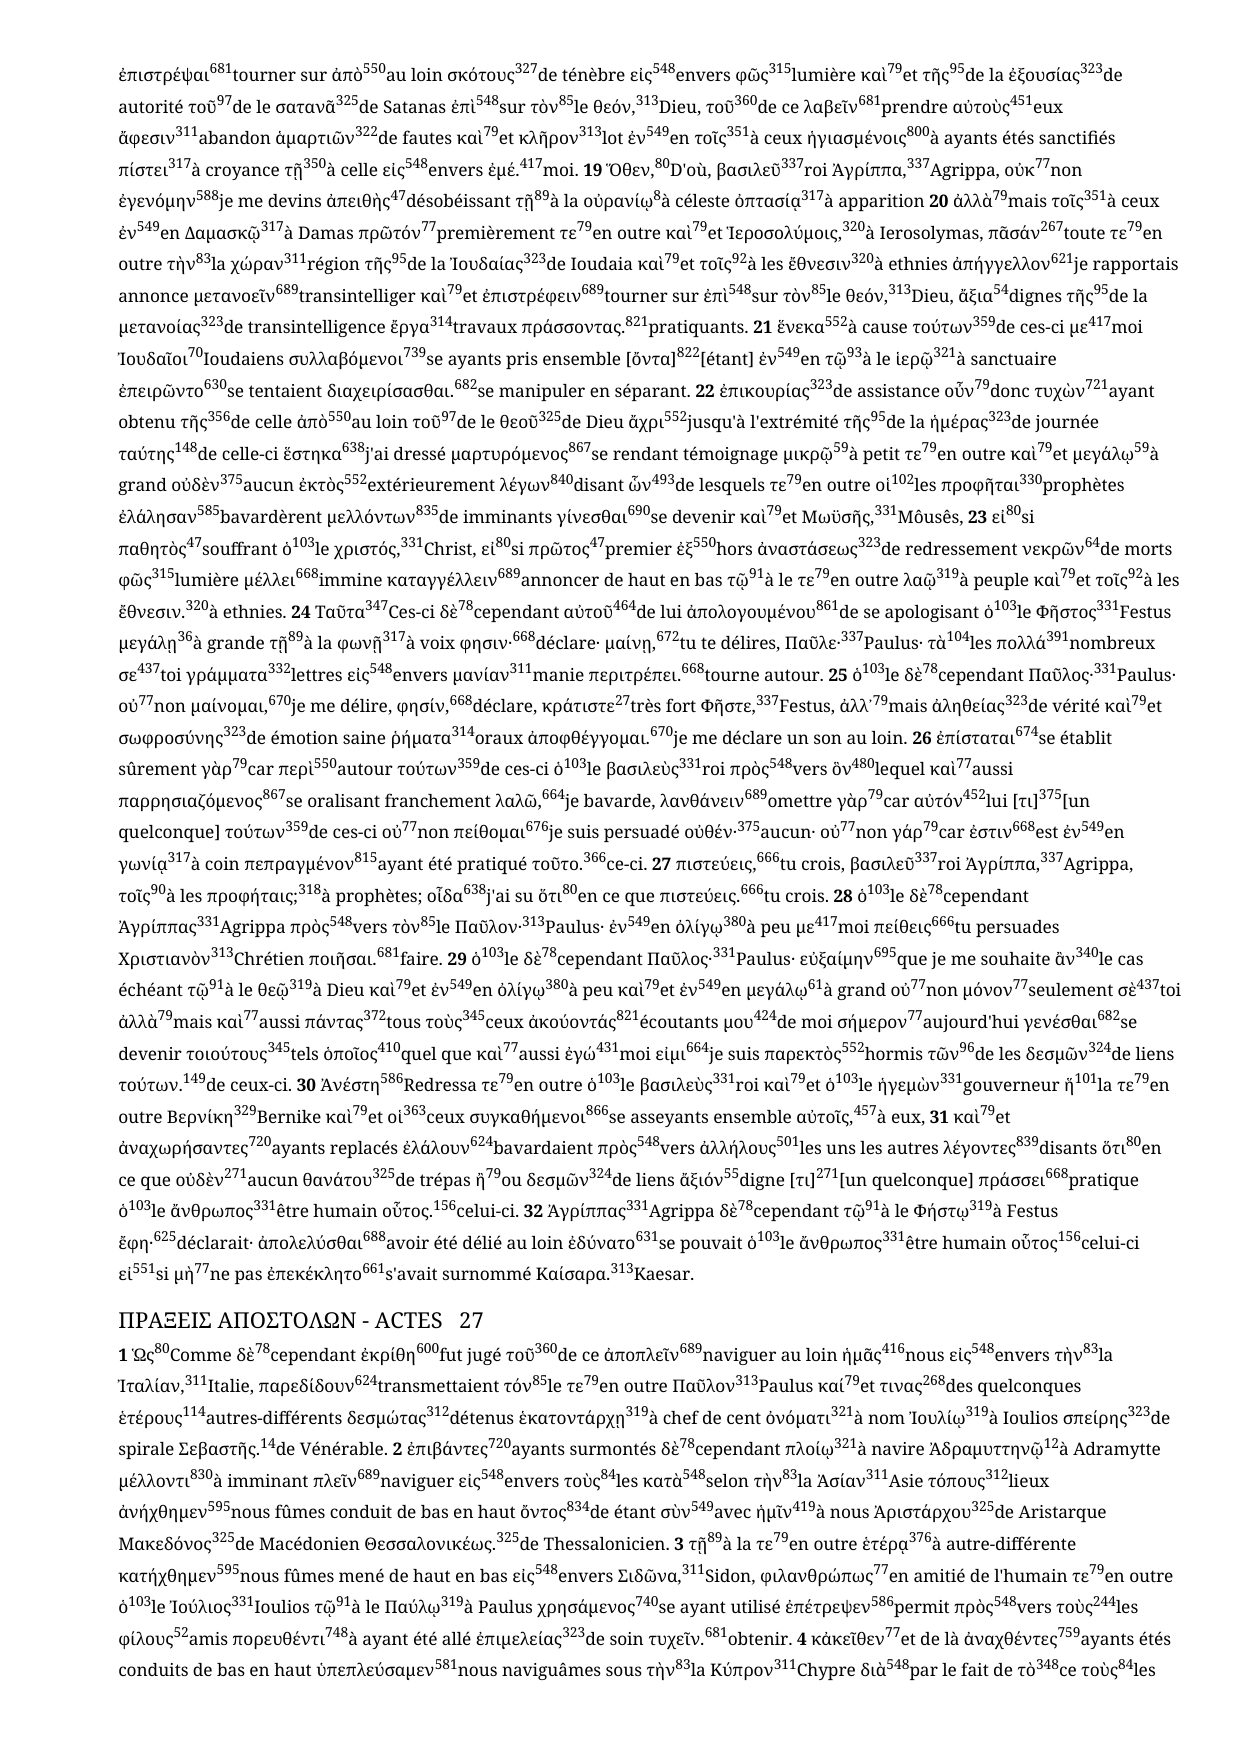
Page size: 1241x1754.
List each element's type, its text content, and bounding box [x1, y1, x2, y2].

text 1 Ἀγρίππας331Agrippa δὲ78cependant πρὸς548vers τὸν85le Παῦλον313Paulus ἔφη·625déclarait· ἐπιτρέπεταί680est permis σοι439à toi περὶ550autour σεαυτοῦ522de toi-même λέγειν.689dire. τότε77alors ὁ103le Παῦλος331Paulus ἐκτείνας721ayant étendu τὴν243la χεῖρα311main ἀπελογεῖτο·631se apologisait· 2 Περὶ550Autour πάντων385de tous ὧν493de lesquels ἐγκαλοῦμαι676je suis appelé en accusation ὑπὸ550sous Ἰουδαίων,64de Ioudaiens, βασιλεῦ337roi Ἀγρίππα,337Agrippa, ἥγημαι644je m'ai gouverné ἐμαυτὸν507moi-même μακάριον53bienheureux ἐπὶ550sur σοῦ442de toi μέλλων840imminant σήμερον77aujourd'hui ἀπολογεῖσθαι690se apologiser 3 μάλιστα77surtout γνώστην313connaisseur ὄντα822étant σε437toi πάντων282de tous τῶν98de les κατὰ548selon Ἰουδαίους52Ioudaiens ἐθῶν326de coutumes τε79en outre καὶ79et ζητημάτων,326de sujets de recherches, διὸ79c'est pourquoi δέομαι670je me lie μακροθύμως77éloignement de fureur ἀκοῦσαί681écouter μου.424de moi. 4 Τὴν83La μὲν77certes οὖν79donc βίωσίν311manière d'existence μου424de moi [τὴν]478[celle] ἐκ550hors νεότητος323de jeunesse τὴν344celle ἀπ᾽550au loin ἀρχῆς323de origine γενομένην724se ayante devenue ἐν549en τῷ93à le ἔθνει321à ethnie μου424de moi ἔν549en τε79en outre Ἱεροσολύμοις320à Ierosolymas ἴσασιν641ont su πάντες286tous [οἱ]102[les] Ἰουδαῖοι70Ioudaiens 5 προγινώσκοντές839connaissants avant με417moi ἄνωθεν,77d'en haut, ἐὰν80si le cas échéant θέλωσιν920que veuillent μαρτυρεῖν,689témoigner, ὅτι80en ce que κατὰ548selon τὴν83la ἀκριβεστάτην2plus exacte αἵρεσιν311hérésie τῆς95de la ἡμετέρας227de nôtre θρησκείας323de religion ἔζησα582je vécus Φαρισαῖος.331Pharisien. 6 καὶ79et νῦν77maintenant ἐπ᾽549sur ἐλπίδι317à espérance τῆς95de la εἰς548envers τοὺς84les πατέρας312pères ἡμῶν423de nous ἐπαγγελίας323de promesse γενομένης732de se ayante devenue ὑπὸ550sous τοῦ97de le θεοῦ325de Dieu ἕστηκα638j'ai dressé κρινόμενος,891étant jugé, 7 εἰς548envers ἣν478laquelle τὸ105le δωδεκάφυλον333douze tribus ἡμῶν423de nous ἐν549en ἐκτενείᾳ317à extension νύκτα311nuit καὶ79et ἡμέραν311journée λατρεῦον842adorant ἐλπίζει668espère καταντῆσαι,681atteindre à l'encontre, περὶ550autour ἧς300de laquelle ἐλπίδος323de espérance ἐγκαλοῦμαι676je suis appelé en accusation ὑπὸ550sous Ἰουδαίων,64de Ioudaiens, βασιλεῦ.337roi. 8 τί399quel ἄπιστον73incroyant κρίνεται680est jugé παρ᾽549à côté ὑμῖν438à vous εἰ80si ὁ103le θεὸς331Dieu νεκροὺς52morts ἐγείρει;668éveille; 9 Ἐγὼ431Moi μὲν77certes οὖν79donc ἔδοξα582j'estimai ἐμαυτῷ509à moi-même πρὸς548vers τὸ87le ὄνομα315nom Ἰησοῦ325de Iésous τοῦ97de le Ναζωραίου325de Nazoréen δεῖν689lier πολλὰ270nombreux ἐναντία54aux encontres πρᾶξαι,681pratiquer, 10 ὃ482lequel καὶ77aussi ἐποίησα582je fis ἐν549en Ἱεροσολύμοις,320à Ierosolymas, καὶ79et πολλούς372nombreux τε79en outre τῶν96de les ἁγίων64de saints ἐγὼ431moi ἐν549en φυλακαῖς316à gardiennages κατέκλεισα582je fermai à clef de haut en bas τὴν83la παρὰ550à côté τῶν96de les ἀρχιερέων324de chefs sacrificateurs ἐξουσίαν311autorité λαβὼν721ayant pris ἀναιρουμένων884de étants saisis de bas en haut τε79en outre αὐτῶν463de eux κατήνεγκα582je portai de haut en bas ψῆφον.311caillou lisse. 11 καὶ79et κατὰ548selon πάσας266toutes τὰς82les συναγωγὰς310synagogues πολλάκις77souvent τιμωρῶν840punissant αὐτοὺς451eux ἠνάγκαζον621je contraignais βλασφημεῖν689blasphémer περισσῶς77surabondamment τε79en outre ἐμμαινόμενος867se enrageant αὐτοῖς457à eux ἐδίωκον621je poursuivais ἕως551jusqu'à ce que καὶ77aussi εἰς548envers τὰς82les ἔξω77au-dehors πόλεις.310cités. 12 Ἐν549En οἷς487à lesquels πορευόμενος867se allant εἰς548envers τὴν83la Δαμασκὸν311Damas μετ᾽550avec ἐξουσίας323de autorité καὶ79et ἐπιτροπῆς323de permission τῆς356de celle τῶν96de les ἀρχιερέων324de chefs sacrificateurs 13 ἡμέρας323de journée μέσης209de au milieu κατὰ548selon τὴν83la ὁδὸν311chemin εἶδον,582je vis, βασιλεῦ,337roi, οὐρανόθεν77célestement ὑπὲρ548au-dessus τὴν83la λαμπρότητα311brillance τοῦ97de le ἡλίου325de soleil περιλάμψαν709ayant brillé autour με417moi φῶς315lumière καὶ79et τοὺς345ceux σὺν549avec ἐμοὶ420à moi πορευομένους.848se allants. 14 πάντων383de tous τε79en outre καταπεσόντων715de ayants tombés de haut en bas ἡμῶν423de nous εἰς548envers τὴν83la γῆν311terre ἤκουσα582j'écoutai φωνὴν311voix λέγουσαν820disante πρός548vers με417moi τῇ89à la Ἑβραΐδι8à Hébraïque διαλέκτῳ·317à dialecte· Σαοὺλ337Saoul Σαούλ,337Saoul, τί399quel με417moi διώκεις;666tu poursuis; σκληρόν49dur σοι439à toi πρὸς548vers κέντρα314aiguillons λακτίζειν.689frapper du pied. 15 ἐγὼ431moi δὲ78cependant εἶπα·582je dis· τίς410quel εἶ,666tu es, κύριε;337Maître; ὁ103le δὲ78cependant κύριος331Maître εἶπεν·586dit· ἐγώ431moi εἰμι664je suis Ἰησοῦς331Iésous ὃν480lequel σὺ448toi διώκεις.666tu poursuis. 16 ἀλλ᾽79mais ἀνάστηθι554redresse καὶ79et στῆθι554dresse ἐπὶ548sur τοὺς84les πόδας312pieds σου·442de toi· εἰς548envers τοῦτο348ce-ci γὰρ79car ὤφθην596je fus vu σοι,439à toi, προχειρίσασθαί682se mainmettre en avant σε437toi ὑπηρέτην313ministre καὶ79et μάρτυρα313témoin ὧν493de lesquels τε79en outre εἶδές584tu vis [με]417[moi] ὧν493de lesquels τε79en outre ὀφθήσομαί615je serai vu σοι,439à toi, 17 ἐξαιρούμενός867se extrayant σε437toi ἐκ550hors τοῦ97de le λαοῦ325de peuple καὶ79et ἐκ550hors τῶν98de les ἐθνῶν326de ethnies εἰς548envers οὓς479lesquels ἐγὼ431moi ἀποστέλλω664j'envoie σε437toi 18 ἀνοῖξαι681ouvrir ὀφθαλμοὺς312yeux αὐτῶν,463de eux, τοῦ360de ce ἐπιστρέψαι681tourner sur ἀπὸ550au loin σκότους327de ténèbre εἰς548envers φῶς315lumière καὶ79et τῆς95de la ἐξουσίας323de autorité τοῦ97de le σατανᾶ325de Satanas ἐπὶ548sur τὸν85le θεόν,313Dieu, τοῦ360de ce λαβεῖν681prendre αὐτοὺς451eux ἄφεσιν311abandon ἁμαρτιῶν322de fautes καὶ79et κλῆρον313lot ἐν549en τοῖς351à ceux ἡγιασμένοις800à ayants étés sanctifiés πίστει317à croyance τῇ350à celle εἰς548envers ἐμέ.417moi. 19 Ὅθεν,80D'où, βασιλεῦ337roi Ἀγρίππα,337Agrippa, οὐκ77non ἐγενόμην588je me devins ἀπειθὴς47désobéissant τῇ89à la οὐρανίῳ8à céleste ὀπτασίᾳ317à apparition 20 ἀλλὰ79mais τοῖς351à ceux ἐν549en Δαμασκῷ317à Damas πρῶτόν77premièrement τε79en outre καὶ79et Ἱεροσολύμοις,320à Ierosolymas, πᾶσάν267toute τε79en outre τὴν83la χώραν311région τῆς95de la Ἰουδαίας323de Ioudaia καὶ79et τοῖς92à les ἔθνεσιν320à ethnies ἀπήγγελλον621je rapportais annonce μετανοεῖν689transintelliger καὶ79et ἐπιστρέφειν689tourner sur ἐπὶ548sur τὸν85le θεόν,313Dieu, ἄξια54dignes τῆς95de la μετανοίας323de transintelligence ἔργα314travaux πράσσοντας.821pratiquants. 21 ἕνεκα552à cause τούτων359de ces-ci με417moi Ἰουδαῖοι70Ioudaiens συλλαβόμενοι739se ayants pris ensemble [ὄντα]822[étant] ἐν549en τῷ93à le ἱερῷ321à sanctuaire ἐπειρῶντο630se tentaient διαχειρίσασθαι.682se manipuler en séparant. 22 ἐπικουρίας323de assistance οὖν79donc τυχὼν721ayant obtenu τῆς356de celle ἀπὸ550au loin τοῦ97de le θεοῦ325de Dieu ἄχρι552jusqu'à l'extrémité τῆς95de la ἡμέρας323de journée ταύτης148de celle-ci ἕστηκα638j'ai dressé μαρτυρόμενος867se rendant témoignage μικρῷ59à petit τε79en outre καὶ79et μεγάλῳ59à grand οὐδὲν375aucun ἐκτὸς552extérieurement λέγων840disant ὧν493de lesquels τε79en outre οἱ102les προφῆται330prophètes ἐλάλησαν585bavardèrent μελλόντων835de imminants γίνεσθαι690se devenir καὶ79et Μωϋσῆς,331Môusês, 23 εἰ80si παθητὸς47souffrant ὁ103le χριστός,331Christ, εἰ80si πρῶτος47premier ἐξ550hors ἀναστάσεως323de redressement νεκρῶν64de morts φῶς315lumière μέλλει668immine καταγγέλλειν689annoncer de haut en bas τῷ91à le τε79en outre λαῷ319à peuple καὶ79et τοῖς92à les ἔθνεσιν.320à ethnies. 24 Ταῦτα347Ces-ci δὲ78cependant αὐτοῦ464de lui ἀπολογουμένου861de se apologisant ὁ103le Φῆστος331Festus μεγάλῃ36à grande τῇ89à la φωνῇ317à voix φησιν·668déclare· μαίνῃ,672tu te délires, Παῦλε·337Paulus· τὰ104les πολλά391nombreux σε437toi γράμματα332lettres εἰς548envers μανίαν311manie περιτρέπει.668tourne autour. 25 ὁ103le δὲ78cependant Παῦλος·331Paulus· οὐ77non μαίνομαι,670je me délire, φησίν,668déclare, κράτιστε27très fort Φῆστε,337Festus, ἀλλ᾽79mais ἀληθείας323de vérité καὶ79et σωφροσύνης323de émotion saine ῥήματα314oraux ἀποφθέγγομαι.670je me déclare un son au loin. 26 ἐπίσταται674se établit sûrement γὰρ79car περὶ550autour τούτων359de ces-ci ὁ103le βασιλεὺς331roi πρὸς548vers ὃν480lequel καὶ77aussi παρρησιαζόμενος867se oralisant franchement λαλῶ,664je bavarde, λανθάνειν689omettre γὰρ79car αὐτόν452lui [τι]375[un quelconque] τούτων359de ces-ci οὐ77non πείθομαι676je suis persuadé οὐθέν·375aucun· οὐ77non γάρ79car ἐστιν668est ἐν549en γωνίᾳ317à coin πεπραγμένον815ayant été pratiqué τοῦτο.366ce-ci. 27 πιστεύεις,666tu crois, βασιλεῦ337roi Ἀγρίππα,337Agrippa, τοῖς90à les προφήταις;318à prophètes; οἶδα638j'ai su ὅτι80en ce que πιστεύεις.666tu crois. 28 ὁ103le δὲ78cependant Ἀγρίππας331Agrippa πρὸς548vers τὸν85le Παῦλον·313Paulus· ἐν549en ὀλίγῳ380à peu με417moi πείθεις666tu persuades Χριστιανὸν313Chrétien ποιῆσαι.681faire. 29 ὁ103le δὲ78cependant Παῦλος·331Paulus· εὐξαίμην695que je me souhaite ἂν340le cas échéant τῷ91à le θεῷ319à Dieu καὶ79et ἐν549en ὀλίγῳ380à peu καὶ79et ἐν549en μεγάλῳ61à grand οὐ77non μόνον77seulement σὲ437toi ἀλλὰ79mais καὶ77aussi πάντας372tous τοὺς345ceux ἀκούοντάς821écoutants μου424de moi σήμερον77aujourd'hui γενέσθαι682se devenir τοιούτους345tels ὁποῖος410quel que καὶ77aussi ἐγώ431moi εἰμι664je suis παρεκτὸς552hormis τῶν96de les δεσμῶν324de liens τούτων.149de ceux-ci. 30 Ἀνέστη586Redressa τε79en outre ὁ103le βασιλεὺς331roi καὶ79et ὁ103le ἡγεμὼν331gouverneur ἥ101la τε79en outre Βερνίκη329Bernike καὶ79et οἱ363ceux συγκαθήμενοι866se asseyants ensemble αὐτοῖς,457à eux, 31 καὶ79et ἀναχωρήσαντες720ayants replacés ἐλάλουν624bavardaient πρὸς548vers ἀλλήλους501les uns les autres λέγοντες839disants ὅτι80en ce que οὐδὲν271aucun θανάτου325de trépas ἢ79ou δεσμῶν324de liens ἄξιόν55digne [τι]271[un quelconque] πράσσει668pratique ὁ103le ἄνθρωπος331être humain οὗτος.156celui-ci. 32 Ἀγρίππας331Agrippa δὲ78cependant τῷ91à le Φήστῳ319à Festus ἔφη·625déclarait· ἀπολελύσθαι688avoir été délié au loin ἐδύνατο631se pouvait ὁ103le ἄνθρωπος331être humain οὗτος156celui-ci εἰ551si μὴ77ne pas ἐπεκέκλητο661s'avait surnommé Καίσαρα.313Kaesar. [118, 59, 1181, 1286]
text 1 Ὡς80Comme δὲ78cependant ἐκρίθη600fut jugé τοῦ360de ce ἀποπλεῖν689naviguer au loin ἡμᾶς416nous εἰς548envers τὴν83la Ἰταλίαν,311Italie, παρεδίδουν624transmettaient τόν85le τε79en outre Παῦλον313Paulus καί79et τινας268des quelconques ἑτέρους114autres-différents δεσμώτας312détenus ἑκατοντάρχῃ319à chef de cent ὀνόματι321à nom Ἰουλίῳ319à Ioulios σπείρης323de spirale Σεβαστῆς.14de Vénérable. 2 ἐπιβάντες720ayants surmontés δὲ78cependant πλοίῳ321à navire Ἀδραμυττηνῷ12à Adramytte μέλλοντι830à imminant πλεῖν689naviguer εἰς548envers τοὺς84les κατὰ548selon τὴν83la Ἀσίαν311Asie τόπους312lieux ἀνήχθημεν595nous fûmes conduit de bas en haut ὄντος834de étant σὺν549avec ἡμῖν419à nous Ἀριστάρχου325de Aristarque Μακεδόνος325de Macédonien Θεσσαλονικέως.325de Thessalonicien. 3 τῇ89à la τε79en outre ἑτέρᾳ376à autre-différente κατήχθημεν595nous fûmes mené de haut en bas εἰς548envers Σιδῶνα,311Sidon, φιλανθρώπως77en amitié de l'humain τε79en outre ὁ103le Ἰούλιος331Ioulios τῷ91à le Παύλῳ319à Paulus χρησάμενος740se ayant utilisé ἐπέτρεψεν586permit πρὸς548vers τοὺς244les φίλους52amis πορευθέντι748à ayant été allé ἐπιμελείας323de soin τυχεῖν.681obtenir. 4 κἀκεῖθεν77et de là ἀναχθέντες759ayants étés conduits de bas en haut ὑπεπλεύσαμεν581nous naviguâmes sous τὴν83la Κύπρον311Chypre διὰ548par le fait de τὸ348ce τοὺς84les ἀνέμους312vents εἶναι689être ἐναντίους,31aux encontres, 5 τό87le τε79en outre πέλαγος315haute mer τὸ348ce κατὰ548selon τὴν83la Κιλικίαν311Cilicie καὶ79et Παμφυλίαν311Pamphylie διαπλεύσαντες720ayants navigués à travers κατήλθομεν581nous vînmes de haut en bas εἰς548envers Μύρα314Myra τῆς95de la Λυκίας.323de Lycie. 6 Κἀκεῖ77Et là εὑρὼν721ayant trouvé ὁ103le ἑκατοντάρχης331chef de cent πλοῖον315navire Ἀλεξανδρῖνον6Alexandrinus πλέον824naviguant εἰς548envers τὴν83la Ἰταλίαν311Italie ἐνεβίβασεν586fit embarquer ἡμᾶς416nous εἰς548envers αὐτό.454lui. 7 ἐν549en ἱκαναῖς7à assez-importantes δὲ78cependant ἡμέραις316à journées βραδυπλοοῦντες839naviguants lentement καὶ79et μόλις77laborieusement γενόμενοι739se ayants devenus κατὰ548selon τὴν83la Κνίδον,311Knidos, μὴ77ne pas προσεῶντος834de concédant vers ἡμᾶς416nous τοῦ97de le ἀνέμου325de vent ὑπεπλεύσαμεν581nous naviguâmes sous τὴν83la Κρήτην311Crète κατὰ548selon Σαλμώνην,311Salmone, 8 μόλις77laborieusement τε79en outre παραλεγόμενοι866se côtoyants αὐτὴν450elle ἤλθομεν581nous vînmes εἰς548envers τόπον313lieu τινὰ269un quelconque καλούμενον875étant appelé Καλοὺς3Beaux λιμένας312ports ᾧ486à lequel ἐγγὺς77proche πόλις329cité ἦν625était Λασαία.329Lasaia. 9 Ἱκανοῦ16de Assez-important δὲ78cependant χρόνου325de temps διαγενομένου734de se ayant devenu au travers καὶ79et ὄντος834de étant ἤδη77déjà ἐπισφαλοῦς42de prompt à chute τοῦ97de le πλοὸς325de navigation διὰ548par le fait de τὸ348ce καὶ77aussi τὴν83la νηστείαν311jeûne ἤδη77déjà παρεληλυθέναι686avoir passé à côté παρῄνει625exhortait ὁ103le Παῦλος331Paulus 10 λέγων840disant αὐτοῖς·457à eux· ἄνδρες,336hommes, θεωρῶ664j'observe ὅτι80en ce que μετὰ550avec ὕβρεως323de brutalité καὶ79et πολλῆς279de nombreuse ζημίας323de dommage οὐ77non μόνον77seulement τοῦ99de le φορτίου327de charge καὶ79et τοῦ99de le πλοίου327de navire ἀλλὰ79mais καὶ77aussi τῶν94de les ψυχῶν322de âmes ἡμῶν423de nous μέλλειν689imminer ἔσεσθαι685se avoir à être τὸν85le πλοῦν.313navigation. 11 ὁ103le δὲ78cependant ἑκατοντάρχης331chef de cent τῷ91à le κυβερνήτῃ319à pilote καὶ79et τῷ91à le ναυκλήρῳ319à nautonier μᾶλλον77davantage ἐπείθετο636était persuadé ἢ79ou τοῖς353à ces ὑπὸ550sous Παύλου325de Paulus λεγομένοις.881à étants dits. 12 ἀνευθέτου42de pas bien placé δὲ78cependant τοῦ97de le λιμένος325de port ὑπάρχοντος834de subsistant πρὸς548vers παραχειμασίαν311hivernage à côté οἱ102les πλείονες70plus nombreusement ἔθεντο591se posèrent βουλὴν311dessein ἀναχθῆναι683être conduit de bas en haut ἐκεῖθεν,77de là, εἴ80si πως77en quelque manière δύναιντο702que se puissent καταντήσαντες720ayants atteints à l'encontre εἰς548envers Φοίνικα313Foinikas παραχειμάσαι681hiverner à côté λιμένα313port τῆς95de la Κρήτης323de Crète βλέποντα822regardant κατὰ548selon λίβα313sud-ouest καὶ79et κατὰ548selon χῶρον.313nord-ouest. 13 Ὑποπνεύσαντος716de Ayant soufflé en dessous δὲ78cependant νότου325de sud δόξαντες720ayants estimés τῆς95de la προθέσεως323de proposition κεκρατηκέναι,686avoir saisi avec force, ἄραντες720ayants levés ἆσσον77de près παρελέγοντο630se côtoyaient τὴν83la Κρήτην.311Crète. 14 μετ᾽548après οὐ77non πολὺ375nombreux δὲ78cependant ἔβαλεν586jeta κατ᾽550contre αὐτῆς462de elle ἄνεμος331vent τυφωνικὸς22typhonien ὁ364celui καλούμενος891étant appelé εὐρακύλων·331Eurakulon· 15 συναρπασθέντος756de ayant été ravi avec δὲ78cependant τοῦ99de le πλοίου327de navire καὶ79et μὴ77ne pas δυναμένου863de se pouvant ἀντοφθαλμεῖν689voir contre τῷ91à le ἀνέμῳ319à vent ἐπιδόντες720ayants donnés de surcroît ἐφερόμεθα.632nous étions porté. 16 νησίον315îlot δέ78cependant τι271un quelconque ὑποδραμόντες720ayants courus sous καλούμενον877étant appelé Καῦδα315Κauda ἰσχύσαμεν581nous eûmes la ténacité μόλις77laborieusement περικρατεῖς46forts autour γενέσθαι682se devenir τῆς95de la σκάφης,323de barque, 17 ἣν478laquelle ἄραντες720ayants levés βοηθείαις316à aides ἐχρῶντο630se utilisaient ὑποζωννύντες839ceignants au dessous τὸ87le πλοῖον,315navire, φοβούμενοί866se effrayants τε79en outre μὴ80ne pas εἰς548envers τὴν83la Σύρτιν311Syrte ἐκπέσωσιν,898que tombent dehors, χαλάσαντες720ayants lâchés τὸ87le σκεῦος,315ustensile, οὕτως77ainsi ἐφέροντο.635étaient porté. 18 σφοδρῶς77en véhémence δὲ78cependant χειμαζομένων884de étants tempêtés ἡμῶν423de nous τῇ350à celle ἑξῆς77suivant ἐκβολὴν311éjection ἐποιοῦντο630se faisaient 19 καὶ79et τῇ89à la τρίτῃ57à troisième αὐτόχειρες70de leurs propres mains τὴν83la σκευὴν311équipement τοῦ99de le πλοίου327de navire ἔρριψαν.585flanquèrent. 20 μήτε79et ni δὲ78cependant ἡλίου325de soleil μήτε79et ni ἄστρων326de astres ἐπιφαινόντων835de brillants sur ἐπὶ548sur πλείονας1plus nombreusement ἡμέρας,310journées, χειμῶνός325de tempête hivernale τε79en outre οὐκ77non ὀλίγου384de peu ἐπικειμένου,861de se couchant sur, λοιπὸν77pour le reste περιῃρεῖτο636était enlevé autour ἐλπὶς329espérance πᾶσα285toute τοῦ360de ce σῴζεσθαι692être sauvé ἡμᾶς.416nous. 21 Πολλῆς279de Nombreuse τε79en outre ἀσιτίας323de abstinence de froment ὑπαρχούσης832de subsistante τότε77alors σταθεὶς760ayant été dressé ὁ103le Παῦλος331Paulus ἐν549en μέσῳ61à au milieu αὐτῶν463de eux εἶπεν·586dit· ἔδει625liait μέν,77certes, ὦ304O ἄνδρες,336hommes, πειθαρχήσαντάς706ayants obéis à l'origine μοι420à moi μὴ77ne pas ἀνάγεσθαι692être conduit de bas en haut ἀπὸ550au loin τῆς95de la Κρήτης323de Crète κερδῆσαί681gagner τε79en outre τὴν83la ὕβριν311brutalité ταύτην136celle-ci καὶ79et τὴν83la ζημίαν.311dommage. 22 καὶ79et τὰ347ces νῦν77maintenant παραινῶ664j'exhorte ὑμᾶς436vous εὐθυμεῖν·689être bien en fureur· ἀποβολὴ329rejet au loin γὰρ79car ψυχῆς323de âme οὐδεμία285aucune ἔσται612se sera ἐξ550hors ὑμῶν441de vous πλὴν552toutefois τοῦ99de le πλοίου.327de navire. 23 παρέστη586dressa à côté γάρ79car μοι420à moi ταύτῃ142à celle-ci τῇ89à la νυκτὶ317à nuit τοῦ97de le θεοῦ,325de Dieu, οὗ492de lequel εἰμι664je suis [ἐγὼ]431[moi] ᾧ486à lequel καὶ77aussi λατρεύω,664j'adore, ἄγγελος331ange 24 λέγων·840disant· μὴ77ne pas φοβοῦ,574te effraie, Παῦλε,337Paulus, Καίσαρί319à Kaesar σε437toi δεῖ668lie παραστῆναι,681dresser à côté, καὶ79et ἰδοὺ306voici κεχάρισταί648s'a fait grâce σοι439à toi ὁ103le θεὸς331Dieu πάντας372tous τοὺς345ceux πλέοντας821naviguants μετὰ550avec σοῦ.442de toi. 25 διὸ79c'est pourquoi εὐθυμεῖτε,569soyez bien en fureur, ἄνδρες·336hommes· πιστεύω664je crois γὰρ79car τῷ91à le θεῷ319à Dieu ὅτι80en ce que οὕτως77ainsi ἔσται612se sera καθ᾽548selon ὃν295lequel τρόπον313manière λελάληταί654a été bavardé μοι.420à moi. 26 εἰς548envers νῆσον311île δέ78cependant τινα267une quelconque δεῖ668lie ἡμᾶς416nous ἐκπεσεῖν.681tomber dehors. 27 Ὡς80Comme δὲ78cependant τεσσαρεσκαιδεκάτη212quatorzième νὺξ329nuit ἐγένετο592se devint διαφερομένων884de étants différés ἡμῶν423de nous ἐν549en τῷ91à le Ἀδρίᾳ,319à Adriatique, κατὰ548selon μέσον55au milieu τῆς95de la νυκτὸς323de nuit ὑπενόουν624soupçonnaient οἱ102les ναῦται330matelots προσάγειν689amener τινὰ267une quelconque αὐτοῖς457à eux χώραν.311région. 28 καὶ79et βολίσαντες720ayants sondés εὗρον585trouvèrent ὀργυιὰς310orgyies εἴκοσι,176vingt, βραχὺ6court δὲ78cependant διαστήσαντες720ayants dressés à travers καὶ79et πάλιν77de nouveau βολίσαντες720ayants sondés εὗρον585trouvèrent ὀργυιὰς310orgyies δεκαπέντε·176quinze· 29 φοβούμενοί866se effrayants τε79en outre μή80ne pas που77quelque part où κατὰ548selon τραχεῖς3raboteux τόπους312lieux ἐκπέσωμεν,894que nous tombions dehors, ἐκ550hors πρύμνης323de poupe ῥίψαντες720ayants flanqués ἀγκύρας310ancres τέσσαρας176quatre ηὔχοντο630se souhaitaient ἡμέραν311journée γενέσθαι.682se devenir. 30 Τῶν96de Les δὲ78cependant ναυτῶν324de matelots ζητούντων833de cherchants φυγεῖν681fuir ἐκ550hors τοῦ99de le πλοίου327de navire καὶ79et χαλασάντων715de ayants lâchés τὴν83la σκάφην311barque εἰς548envers τὴν83la θάλασσαν311mer προφάσει317à apparence en avant ὡς80comme ἐκ550hors πρῴρης323de proue ἀγκύρας310ancres μελλόντων833de imminants ἐκτείνειν,689étendre, 31 εἶπεν586dit ὁ103le Παῦλος331Paulus τῷ91à le ἑκατοντάρχῃ319à chef de cent καὶ79et τοῖς90à les στρατιώταις·318à soldats· ἐὰν80si le cas échéant μὴ77ne pas οὗτοι363ceux-ci μείνωσιν898que restent ἐν549en τῷ93à le πλοίῳ,321à navire, ὑμεῖς447vous σωθῆναι683être sauvé οὐ77non δύνασθε.671vous vous pouvez. 32 τότε77alors ἀπέκοψαν585coupèrent au loin οἱ102les στρατιῶται330soldats τὰ86les σχοινία314cordages τῆς95de la σκάφης323de barque καὶ79et εἴασαν585concédèrent αὐτὴν450elle ἐκπεσεῖν.681tomber dehors. 33 Ἄχρι80Jusqu'à l'extrémité δὲ78cependant οὗ494de lequel ἡμέρα329journée ἤμελλεν625imminait γίνεσθαι,690se devenir, παρεκάλει625appelait à côté ὁ103le Παῦλος331Paulus ἅπαντας372en totalités μεταλαβεῖν681prendre avec au-delà τροφῆς323de nourriture λέγων·840disant· τεσσαρεσκαιδεκάτην201quatorzième σήμερον77aujourd'hui ἡμέραν311journée προσδοκῶντες839attendants ἄσιτοι70sans froments διατελεῖτε665vous parachevez μηθὲν375ne pas un προσλαβόμενοι.739se ayants pris auprès. 34 διὸ79c'est pourquoi παρακαλῶ664j'appelle à côté ὑμᾶς436vous μεταλαβεῖν681prendre avec au-delà τροφῆς·323de nourriture· τοῦτο366ce-ci γὰρ79car πρὸς550vers τῆς95de la ὑμετέρας440de votre σωτηρίας323de sauvetage ὑπάρχει,668subsiste, οὐδενὸς384de aucun γὰρ79car ὑμῶν441de vous θρὶξ329cheveu ἀπὸ550au loin τῆς95de la κεφαλῆς323de tête ἀπολεῖται.612se dépérira. 35 εἴπας721ayant dit δὲ78cependant ταῦτα347ces-ci καὶ79et λαβὼν721ayant pris ἄρτον313pain εὐχαρίστησεν586rendit grâce τῷ91à le θεῷ319à Dieu ἐνώπιον552en devant πάντων383de tous καὶ79et κλάσας721ayant cassé ἤρξατο592se origina ἐσθίειν.689manger. 36 εὔθυμοι46biens en fureurs δὲ78cependant γενόμενοι739se ayants devenus πάντες389tous καὶ77aussi αὐτοὶ468eux προσελάβοντο591se prirent auprès τροφῆς.323de nourriture. 37 ἤμεθα626nous nous étions δὲ78cependant αἱ100les πᾶσαι284toutes ψυχαὶ328âmes ἐν549en τῷ93à le πλοίῳ321à navire διακόσιαι68deux cents ἑβδομήκοντα68soixante-dix ἕξ.68six. 38 κορεσθέντες759ayants étés rassasiés δὲ78cependant τροφῆς323de nourriture ἐκούφιζον624allégeaient τὸ87le πλοῖον315navire ἐκβαλλόμενοι866se éjectants τὸν85le σῖτον313froment εἰς548envers τὴν83la θάλασσαν.311mer. 39 Ὅτε80Lorsque δὲ78cependant ἡμέρα329journée ἐγένετο,592se devint, τὴν83la γῆν311terre οὐκ77non ἐπεγίνωσκον,624reconnaissaient, κόλπον313sein δέ78cependant τινα269un quelconque κατενόουν624intelligeaient complètement ἔχοντα822ayant αἰγιαλὸν313rivage εἰς548envers ὃν480lequel ἐβουλεύοντο630se délibéraient εἰ80si δύναιντο702que se puissent ἐξῶσαι681expulser τὸ87le πλοῖον.315navire. 40 καὶ79et τὰς82les ἀγκύρας310ancres περιελόντες720ayants enlevés autour εἴων624concédaient εἰς548envers τὴν83la θάλασσαν,311mer, ἅμα77simultanément ἀνέντες720ayants rompus τὰς82les ζευκτηρίας310attaches τῶν98de les πηδαλίων326de gouvernails καὶ79et ἐπάραντες720ayants surélevés τὸν85le ἀρτέμωνα313artimon τῇ350à celle πνεούσῃ826à soufflante κατεῖχον624tenaient de haut en bas εἰς548envers τὸν85le αἰγιαλόν.313rivage. 41 περιπεσόντες720ayants tombés autour δὲ78cependant εἰς548envers τόπον313lieu διθάλασσον4divisé en deux mers ἐπέκειλαν585échouèrent τὴν83la ναῦν311vaisseau καὶ79et ἡ101la μὲν79certes πρῷρα329proue ἐρείσασα719ayante soutenue ἔμεινεν586resta ἀσάλευτος,69inébranlable, ἡ101la δὲ78cependant πρύμνα329poupe ἐλύετο636était délié ὑπὸ550sous τῆς95de la βίας323de violence [τῶν94[de les κυμάτων].326de vagues]. 42 Τῶν96de Les δὲ78cependant στρατιωτῶν324de soldats βουλὴ329dessein ἐγένετο592se devint ἵνα80afin que τοὺς84les δεσμώτας312détenus ἀποκτείνωσιν,898que tuent catégoriquement, μή80ne pas τις390un quelconque ἐκκολυμβήσας721ayant nagé au dehors διαφύγῃ.899que fuie à travers. 43 ὁ103le δὲ78cependant ἑκατοντάρχης331chef de cent βουλόμενος867se ayant dessein διασῶσαι681sauver par le fait de τὸν85le Παῦλον313Paulus ἐκώλυσεν586empêcha αὐτοὺς451eux τοῦ259de le βουλήματος,327de dessein, ἐκέλευσέν586ordonna τε79en outre τοὺς345ceux δυναμένους848se pouvants κολυμβᾶν689nager ἀπορίψαντας706ayants flanqués au loin πρώτους52premiers ἐπὶ548sur τὴν83la γῆν311terre ἐξιέναι689aller dehors 44 καὶ79et τοὺς84les λοιποὺς372restants οὓς372lesquels μὲν79certes ἐπὶ549sur σανίσιν,316à planches, οὓς372lesquels δὲ78cependant ἐπί550sur τινων385de des quelconques τῶν359de ces ἀπὸ550au loin τοῦ99de le πλοίου.327de navire. καὶ79et οὕτως77ainsi ἐγένετο592se devint πάντας372tous διασωθῆναι683être sauvé par le fait de ἐπὶ548sur τὴν83la γῆν.311terre. [118, 1339, 1181, 1682]
text ΠΡΑΞΕΙΣ ΑΠΟΣΤΟΛΩΝ - ACTES 27 [118, 1304, 1181, 1334]
